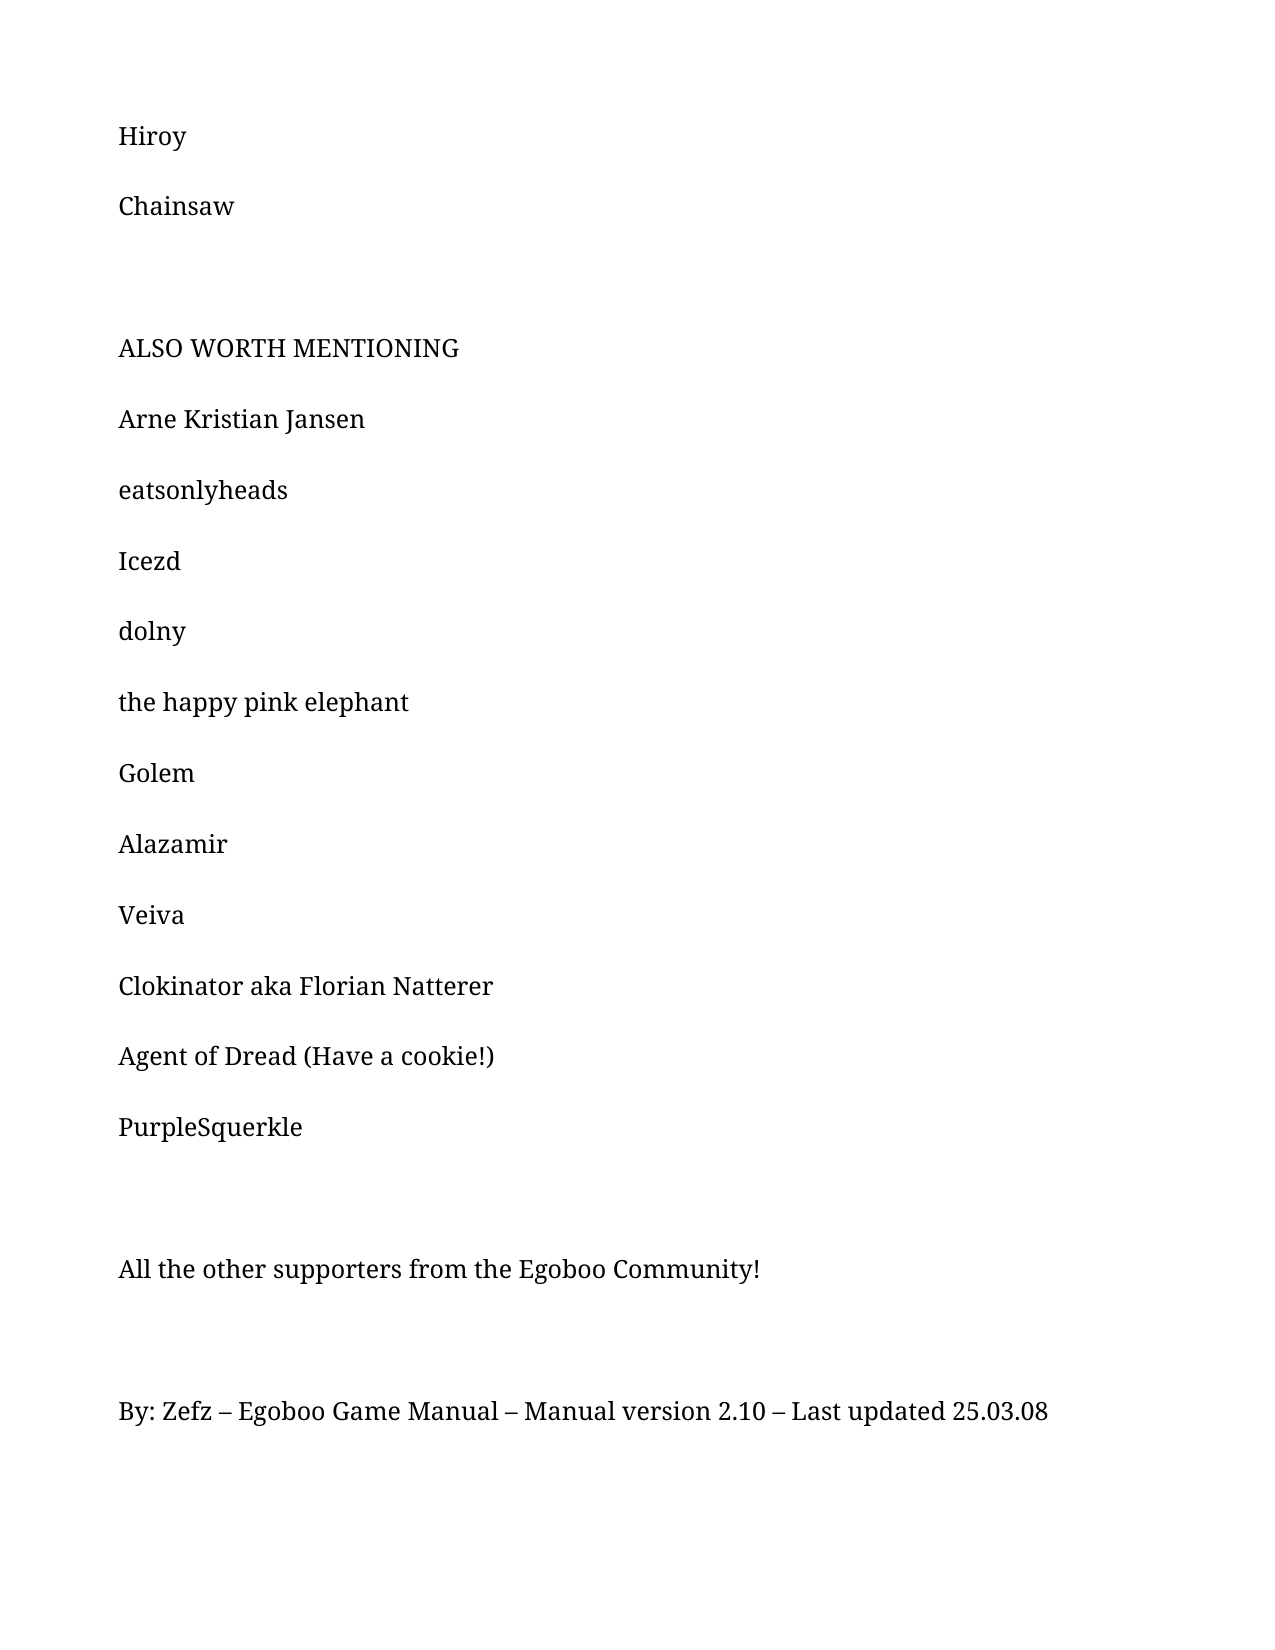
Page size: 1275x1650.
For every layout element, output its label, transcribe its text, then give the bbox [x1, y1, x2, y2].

text Alazamir [118, 826, 1157, 861]
text Icezd [118, 543, 1157, 577]
text Agent of Dread (Have a cookie!) [118, 1039, 1157, 1073]
text Veiva [118, 897, 1157, 931]
text Golem [118, 756, 1157, 790]
text PurpleSquerkle [118, 1110, 1157, 1144]
text dolny [118, 614, 1157, 648]
text Arne Kristian Jansen [118, 401, 1157, 436]
text the happy pink elephant [118, 685, 1157, 719]
text eatsonlyheads [118, 472, 1157, 506]
text Hiroy [118, 118, 1157, 152]
text Clokinator aka Florian Natterer [118, 968, 1157, 1002]
text By: Zefz – Egoboo Game Manual – Manual version 2.10 – Last updated 25.03.08 [118, 1393, 1157, 1427]
text ALSO WORTH MENTIONING [118, 331, 1157, 365]
text All the other supporters from the Egoboo Community! [118, 1251, 1157, 1286]
text Chainsaw [118, 189, 1157, 223]
